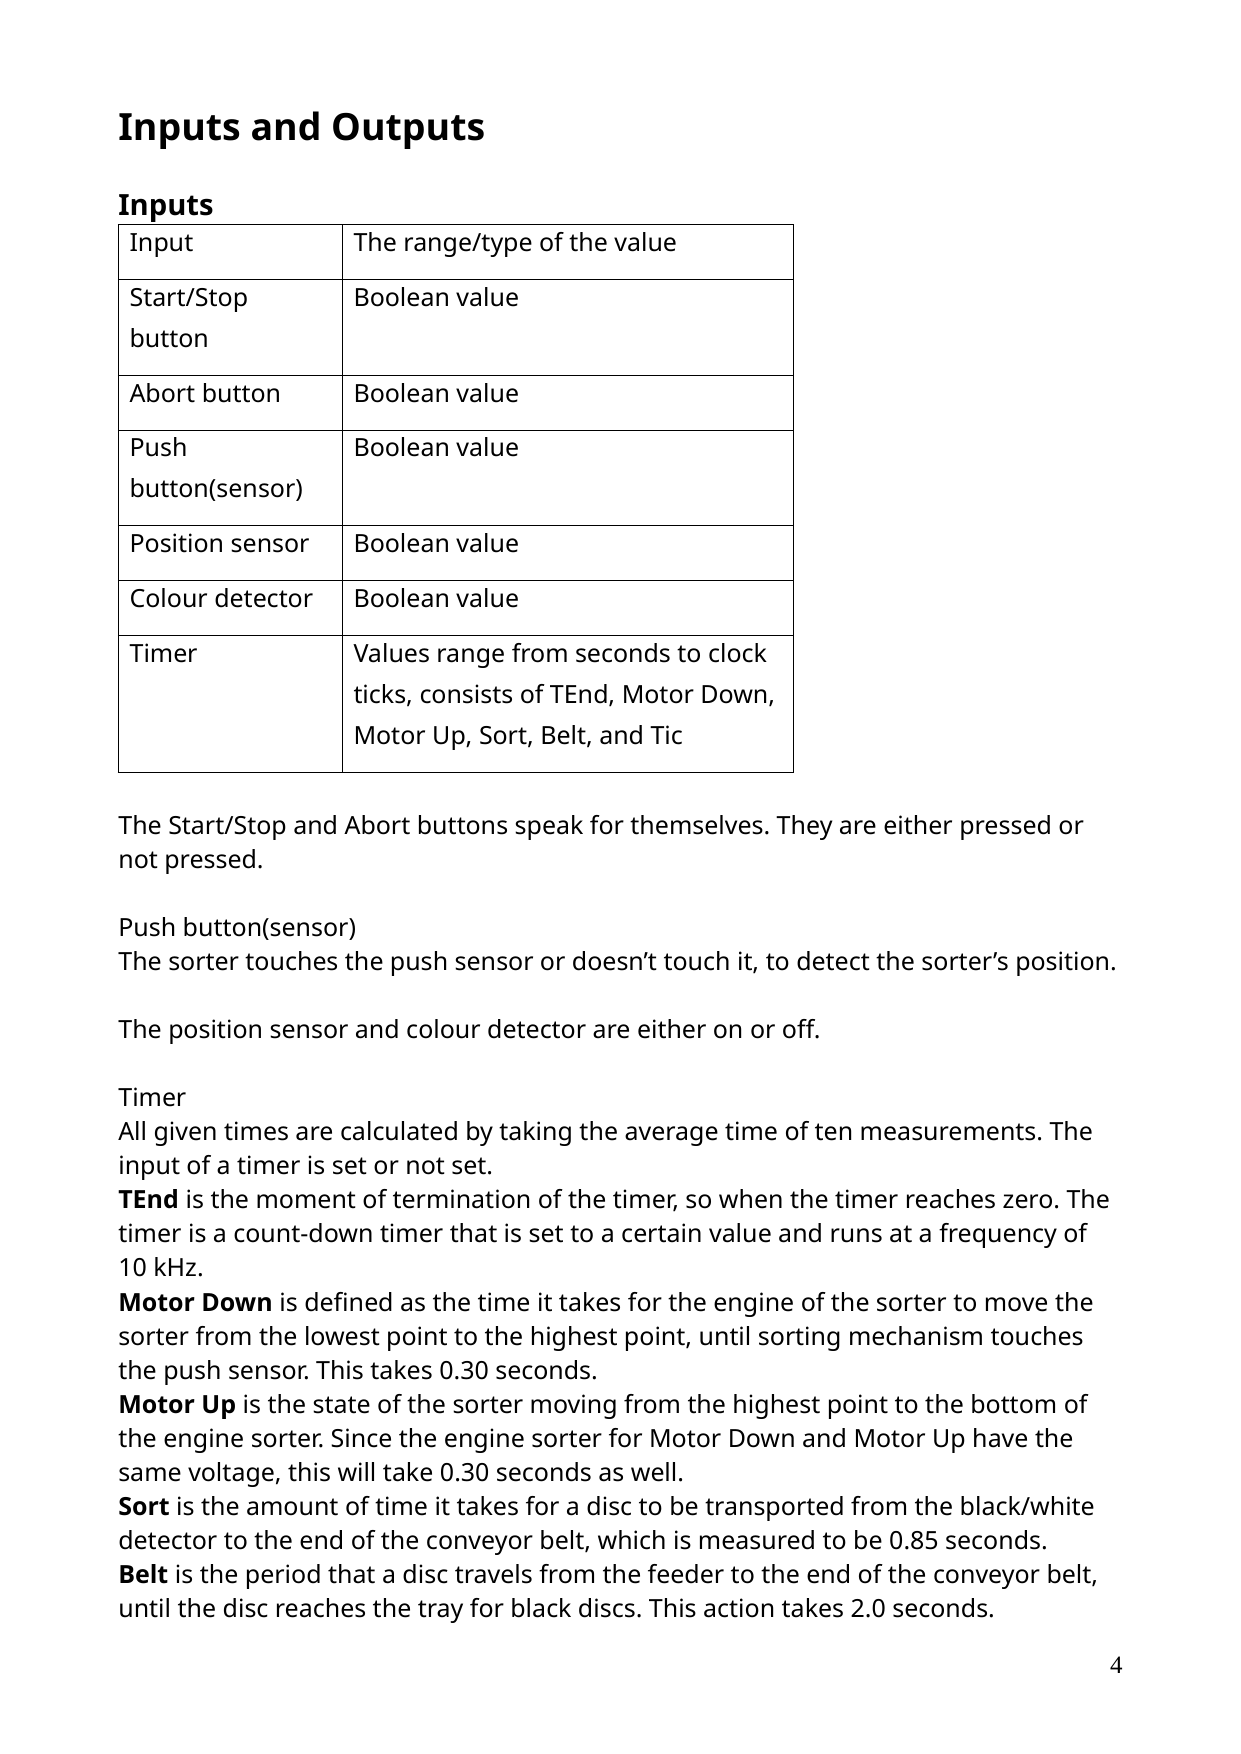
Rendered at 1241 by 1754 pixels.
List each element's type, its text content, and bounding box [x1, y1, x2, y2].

table_cell Boolean value [343, 581, 793, 635]
table_cell Push button(sensor) [119, 431, 342, 525]
table_cell Boolean value [343, 376, 793, 429]
table_cell Boolean value [343, 280, 793, 375]
text The Start/Stop and Abort buttons speak for themselves. They are either pressed or not pressed. [118, 807, 1122, 875]
text Timer [118, 1080, 1122, 1114]
text All given times are calculated by taking the average time of ten measurements. The input of a timer is set or not set. [118, 1114, 1122, 1182]
text Sort is the amount of time it takes for a disc to be transported from the black/white detector to the end of the conveyor belt, which is measured to be 0.85 seconds. [118, 1488, 1122, 1557]
subtitle Inputs [118, 184, 1122, 224]
table_cell Boolean value [343, 526, 793, 580]
text Belt is the period that a disc travels from the feeder to the end of the conveyor belt, until the disc reaches the tray for black discs. This action takes 2.0 seconds. [118, 1557, 1122, 1625]
text Motor Down is defined as the time it takes for the engine of the sorter to move the sorter from the lowest point to the highest point, until sorting mechanism touches the push sensor. This takes 0.30 seconds. [118, 1284, 1122, 1386]
text The position sensor and colour detector are either on or off. [118, 1012, 1122, 1046]
text Motor Up is the state of the sorter moving from the highest point to the bottom of the engine sorter. Since the engine sorter for Motor Down and Motor Up have the same voltage, this will take 0.30 seconds as well. [118, 1386, 1122, 1488]
table_cell Boolean value [343, 431, 793, 525]
subtitle Inputs and Outputs [118, 100, 1122, 151]
table_header Input [119, 225, 342, 279]
table_cell Position sensor [119, 526, 342, 580]
text TEnd is the moment of termination of the timer, so when the timer reaches zero. The timer is a count-down timer that is set to a certain value and runs at a frequency of 10 kHz. [118, 1182, 1122, 1284]
text The sorter touches the push sensor or doesn’t touch it, to detect the sorter’s position. [118, 943, 1122, 978]
table_cell Start/Stop button [119, 280, 342, 375]
table_cell Abort button [119, 376, 342, 429]
table_cell Timer [119, 636, 342, 772]
table_cell Colour detector [119, 581, 342, 635]
table_cell Values range from seconds to clock ticks, consists of TEnd, Motor Down, Motor Up, Sort, Belt, and Tic [343, 636, 793, 772]
table_header The range/type of the value [343, 225, 793, 279]
text Push button(sensor) [118, 909, 1122, 943]
